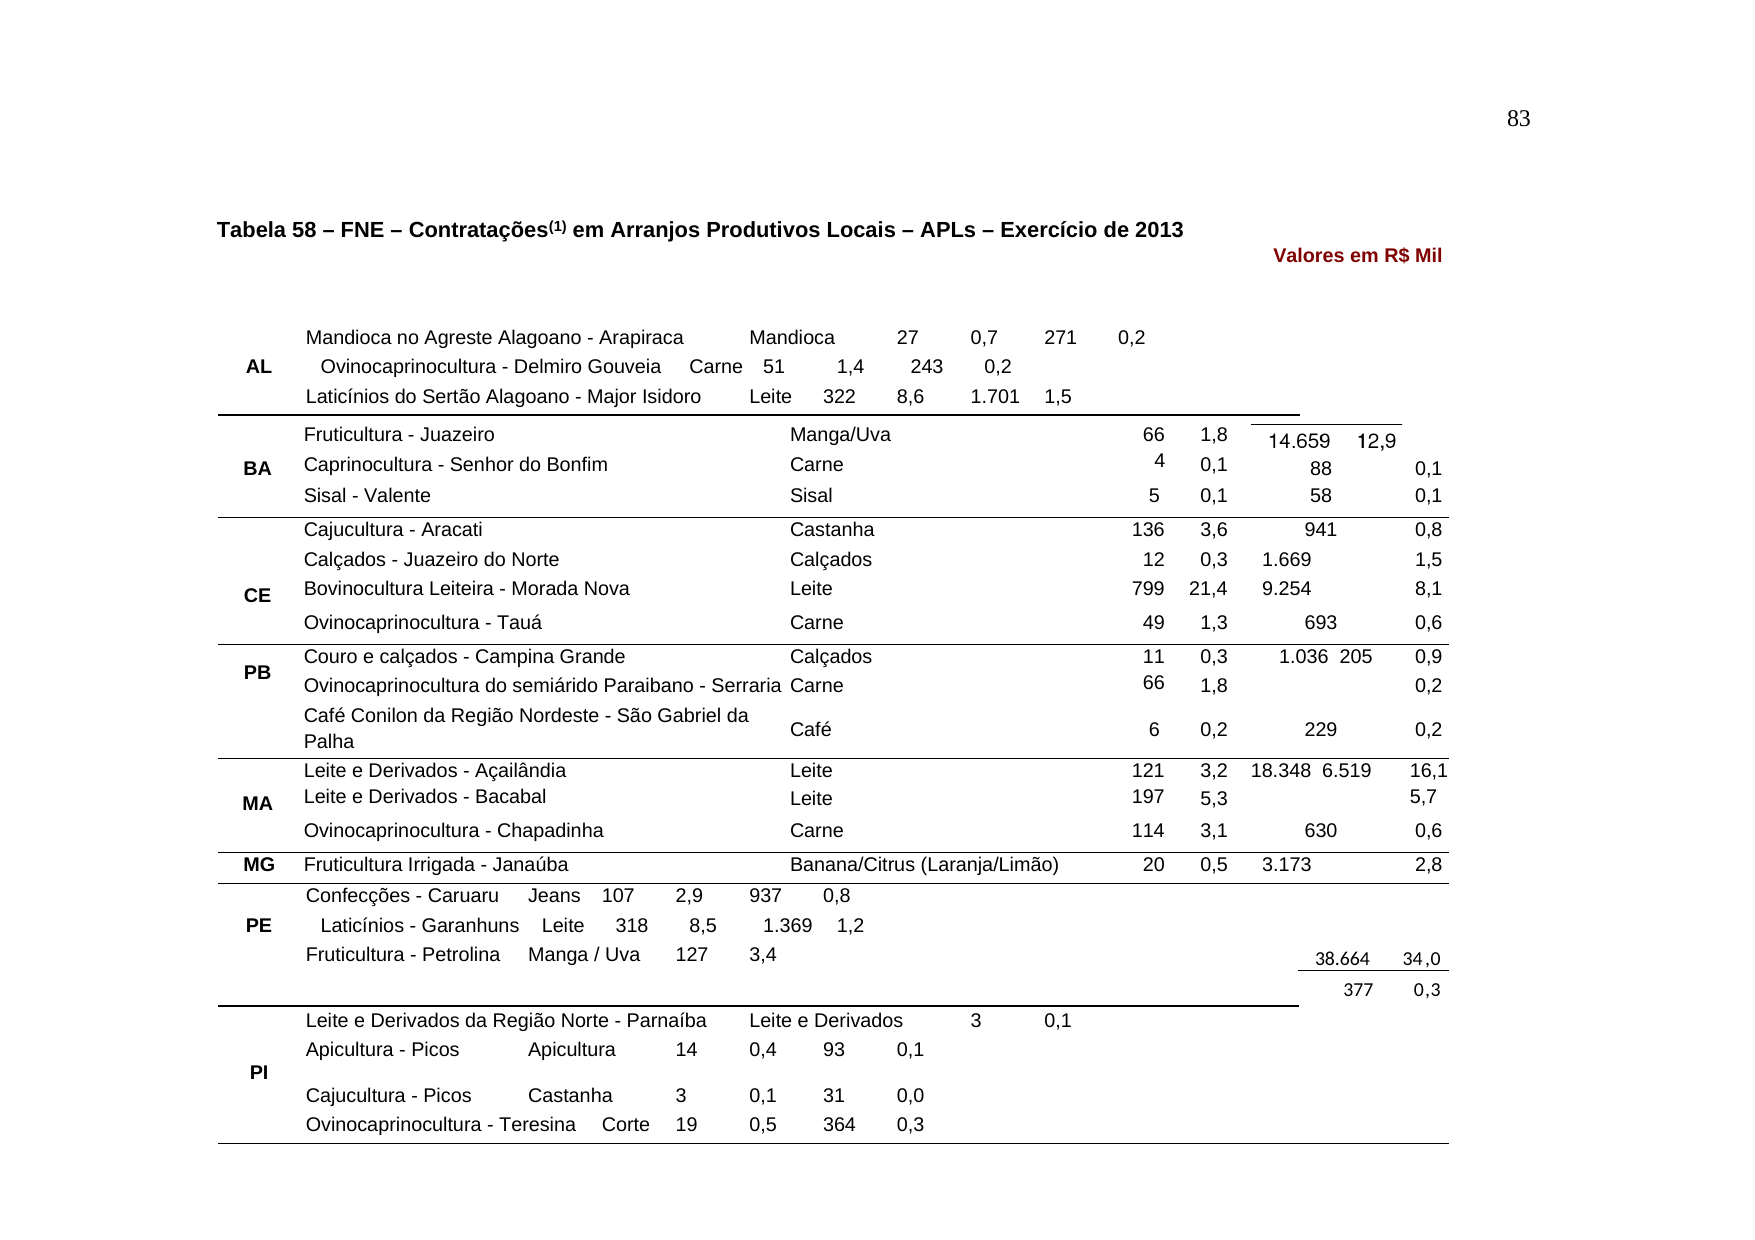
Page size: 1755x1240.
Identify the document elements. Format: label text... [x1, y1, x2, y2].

table_header Estado [218, 271, 307, 326]
text Laticínios do Sertão Alagoano - Major Isidoro Leite 322 8,6 1.701 1,5 [306, 384, 1538, 407]
table_cell 0,1 [1404, 484, 1449, 517]
table_cell Sisal [790, 484, 1132, 517]
table_cell Sisal - Valente [304, 484, 790, 517]
table_cell Ovinocaprinocultura - Tauá [304, 611, 790, 644]
table_cell 16,1 5,7 [1404, 759, 1449, 819]
table_cell Couro e calçados - Campina Grande Ovinocaprinocultura do semiárido Paraibano - Serraria [304, 645, 790, 704]
text AL Ovinocaprinocultura - Delmiro Gouveia Carne 51 1,4 243 0,2 [246, 355, 1538, 378]
table_cell 121 197 [1132, 759, 1189, 819]
table_cell 0,6 [1404, 819, 1449, 852]
table_cell 3,1 [1189, 819, 1251, 852]
table_header Produto [821, 271, 1120, 326]
table_cell 5 [1132, 484, 1189, 517]
table_cell 6 [1132, 704, 1189, 757]
table_cell 0,6 [1404, 611, 1449, 644]
table_cell PB [218, 645, 303, 704]
table_cell 2,8 [1404, 853, 1449, 883]
table_cell CE [218, 518, 303, 611]
table_cell Carne [790, 819, 1132, 852]
table_cell 0,3 1,8 [1189, 645, 1251, 704]
table_header APL [307, 271, 821, 326]
table_cell 0,8 1,5 8,1 [1404, 518, 1449, 611]
table_cell 3,6 0,3 21,4 [1189, 518, 1251, 611]
table_cell Café Conilon da Região Nordeste - São Gabriel da Palha [304, 704, 790, 757]
table_header 66 4 [1132, 423, 1189, 484]
table_cell MA [218, 759, 303, 819]
table_header % [1250, 271, 1315, 326]
text Fruticultura - Petrolina Manga / Uva 127 3,4 [306, 943, 1449, 966]
table_cell 49 [1132, 611, 1189, 644]
text Valores em R$ Mil [218, 244, 1448, 267]
table_cell [218, 484, 303, 517]
text Cajucultura - Picos Castanha 3 0,1 31 0,0 [306, 1084, 1538, 1106]
table_header BA [218, 423, 303, 484]
table_cell Leite Leite [790, 759, 1132, 819]
table_cell 11 66 [1132, 645, 1189, 704]
table_cell 0,9 0,2 [1404, 645, 1449, 704]
table_cell 3.173 [1251, 853, 1403, 883]
table_cell 941 1.669 9.254 [1251, 518, 1403, 611]
table_cell Fruticultura Irrigada - Janaúba [304, 853, 790, 883]
table_cell 0,1 [1189, 484, 1251, 517]
table_header 1,8 0,1 [1189, 423, 1251, 484]
table_header Valor [1315, 271, 1384, 326]
text PI [249, 1061, 1537, 1084]
table_cell 114 [1132, 819, 1189, 852]
table_cell Carne [790, 611, 1132, 644]
text Ovinocaprinocultura - Teresina Corte 19 0,5 364 0,3 [306, 1113, 1538, 1136]
table_cell [218, 704, 303, 757]
table_cell Castanha Calçados Leite [790, 518, 1132, 611]
table_cell Leite e Derivados - Açailândia Leite e Derivados - Bacabal [304, 759, 790, 819]
table_cell Ovinocaprinocultura - Chapadinha [304, 819, 790, 852]
table_cell 0,2 [1189, 704, 1251, 757]
table_header Manga/Uva Carne [790, 423, 1132, 484]
table_header % [1384, 271, 1449, 326]
text Tabela 58 – FNE – Contratações(1) em Arranjos Produtivos Locais – APLs – Exercício de 2013 [217, 217, 1537, 242]
table_cell 1,3 [1189, 611, 1251, 644]
table_cell 1.036 205 [1251, 645, 1403, 704]
table_cell Calçados Carne [790, 645, 1132, 704]
table_cell MG [218, 853, 303, 883]
text 83 [218, 104, 1537, 131]
table_cell 0,2 [1404, 704, 1449, 757]
text Mandioca no Agreste Alagoano - Arapiraca Mandioca 27 0,7 271 0,2 [306, 326, 1538, 348]
table_header 88 [1251, 425, 1403, 484]
text PE Laticínios - Garanhuns Leite 318 8,5 1.369 1,2 [246, 913, 1538, 936]
text Leite e Derivados da Região Norte - Parnaíba Leite e Derivados 3 0,1 [306, 1009, 1449, 1032]
table_cell 58 [1251, 484, 1403, 517]
table_cell Café [790, 704, 1132, 757]
text Confecções - Caruaru Jeans 107 2,9 937 0,8 [306, 884, 1538, 907]
table_header Fruticultura - Juazeiro Caprinocultura - Senhor do Bonfim [304, 423, 790, 484]
table_header Nº de Operações [1120, 271, 1250, 326]
text Apicultura - Picos Apicultura 14 0,4 93 0,1 [306, 1038, 1538, 1061]
table_header 0,1 [1404, 423, 1449, 484]
table_cell Cajucultura - Aracati Calçados - Juazeiro do Norte Bovinocultura Leiteira - Morada Nova [304, 518, 790, 611]
table_cell 136 12 799 [1132, 518, 1189, 611]
table_cell Banana/Citrus (Laranja/Limão) [790, 853, 1132, 883]
table_cell [218, 819, 303, 852]
table_cell 0,5 [1189, 853, 1251, 883]
table_cell [218, 611, 303, 644]
table_cell 3,2 5,3 [1189, 759, 1251, 819]
table_cell 18.348 6.519 [1251, 759, 1403, 819]
table_cell 693 [1251, 611, 1403, 644]
table_cell 630 [1251, 819, 1403, 852]
table_cell 229 [1251, 704, 1403, 757]
table_cell 20 [1132, 853, 1189, 883]
